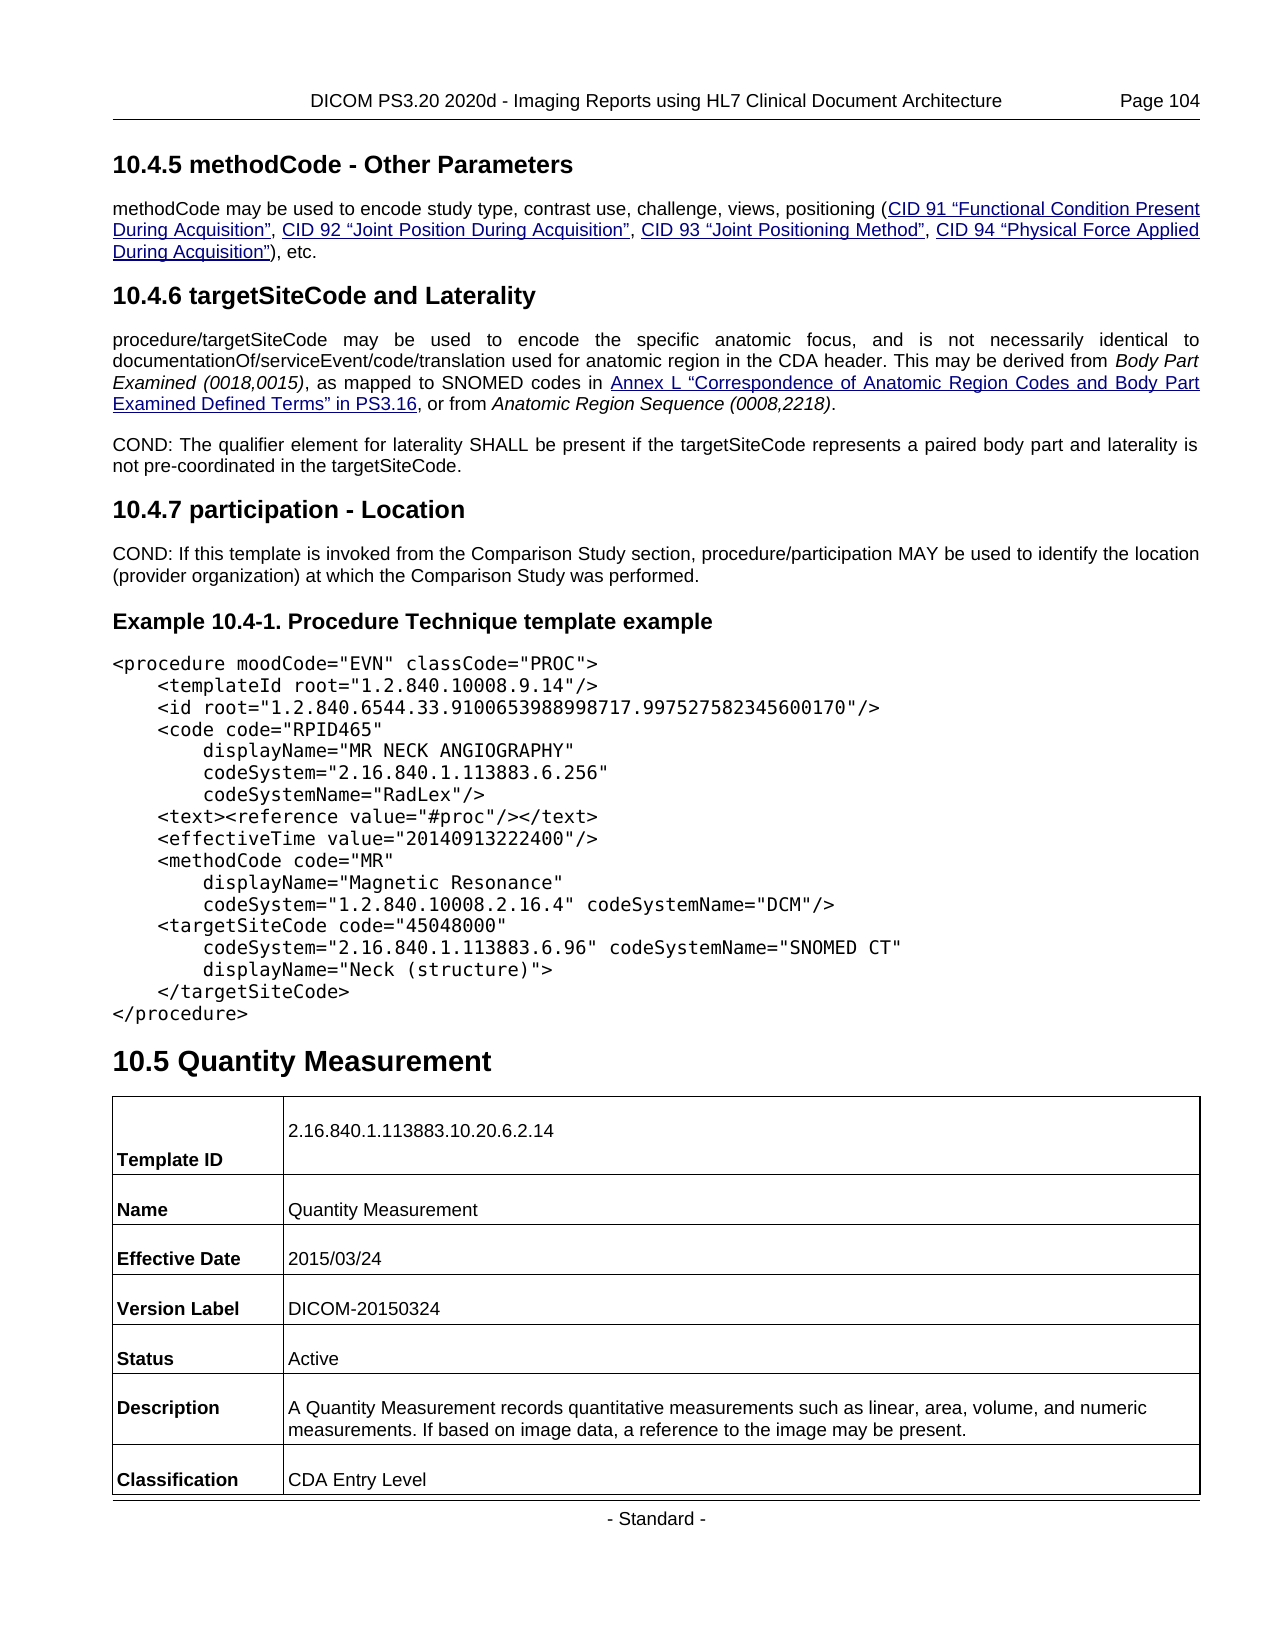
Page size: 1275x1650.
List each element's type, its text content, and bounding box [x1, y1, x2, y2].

text Example 10.4-1. Procedure Technique template example [112, 608, 1200, 634]
table_cell 2015/03/24 [284, 1225, 1199, 1274]
text method​Code may be used to encode study type, contrast use, challenge, views, positioning (CID 91 “Functional Condition Present During Acquisition”, CID 92 “Joint Position During Acquisition”, CID 93 “Joint Positioning Method”, CID 94 “Physical Force Applied During Acquisition”), etc. [112, 197, 1200, 262]
table_cell Description [113, 1374, 283, 1444]
table_header 2.16.840.1.113883.​10.20.6.2.14 [284, 1097, 1199, 1174]
text 10.4.7 participation - Location [112, 495, 1200, 524]
table_cell Active [284, 1325, 1199, 1373]
text 10.5 Quantity Measurement [112, 1044, 1200, 1077]
table_cell Quantity Measurement [284, 1175, 1199, 1224]
text COND: If this template is invoked from the Comparison Study section, procedure/participation MAY be used to identify the location (provider organization) at which the Comparison Study was performed. [112, 543, 1200, 586]
table_cell Status [113, 1325, 283, 1373]
table_cell Name [113, 1175, 283, 1224]
table_cell Effective Date [113, 1225, 283, 1274]
text 10.4.6 targetSiteCode and Laterality [112, 281, 1200, 310]
table_cell DICOM-20150324 [284, 1275, 1199, 1323]
table_cell A Quantity Measurement records quantitative measurements such as linear, area, volume, and numeric measurements. If based on image data, a reference to the image may be present. [284, 1374, 1199, 1444]
table_cell Classification [113, 1445, 283, 1494]
table_header Template ID [113, 1097, 283, 1174]
text <procedure moodCode="EVN" classCode="PROC"> <templateId root="1.2.840.10008.9.14"/> <id root="1.2.840.6544.33.9100653988998717.997527582345600170"/> <code code="RPID465" displayName="MR NECK ANGIOGRAPHY" codeSystem="2.16.840.1.113883.6.256" codeSystemName="RadLex"/> <text><reference value="#proc"/></text> <effectiveTime value="20140913222400"/> <methodCode code="MR" displayName="Magnetic Resonance" codeSystem="1.2.840.10008.2.16.4" codeSystemName="DCM"/> <targetSiteCode code="45048000" codeSystem="2.16.840.1.113883.6.96" codeSystemName="SNOMED CT" displayName="Neck (structure)"> </targetSiteCode> </procedure> [112, 653, 1200, 1025]
table_cell CDA Entry Level [284, 1445, 1199, 1494]
text procedure/targetSiteCode may be used to encode the specific anatomic focus, and is not necessarily identical to documentationOf/serviceEvent/code/translation used for anatomic region in the CDA header. This may be derived from Body Part Examined (0018,0015), as mapped to SNOMED codes in Annex L “Correspondence of Anatomic Region Codes and Body Part Examined Defined Terms” in PS3.16, or from Anatomic Region Sequence (0008,2218). [112, 328, 1200, 415]
text COND: The qualifier element for laterality SHALL be present if the targetSiteCode represents a paired body part and laterality is not pre-coordinated in the targetSiteCode. [112, 433, 1200, 477]
table_cell Version Label [113, 1275, 283, 1323]
text 10.4.5 methodCode - Other Parameters [112, 150, 1200, 179]
